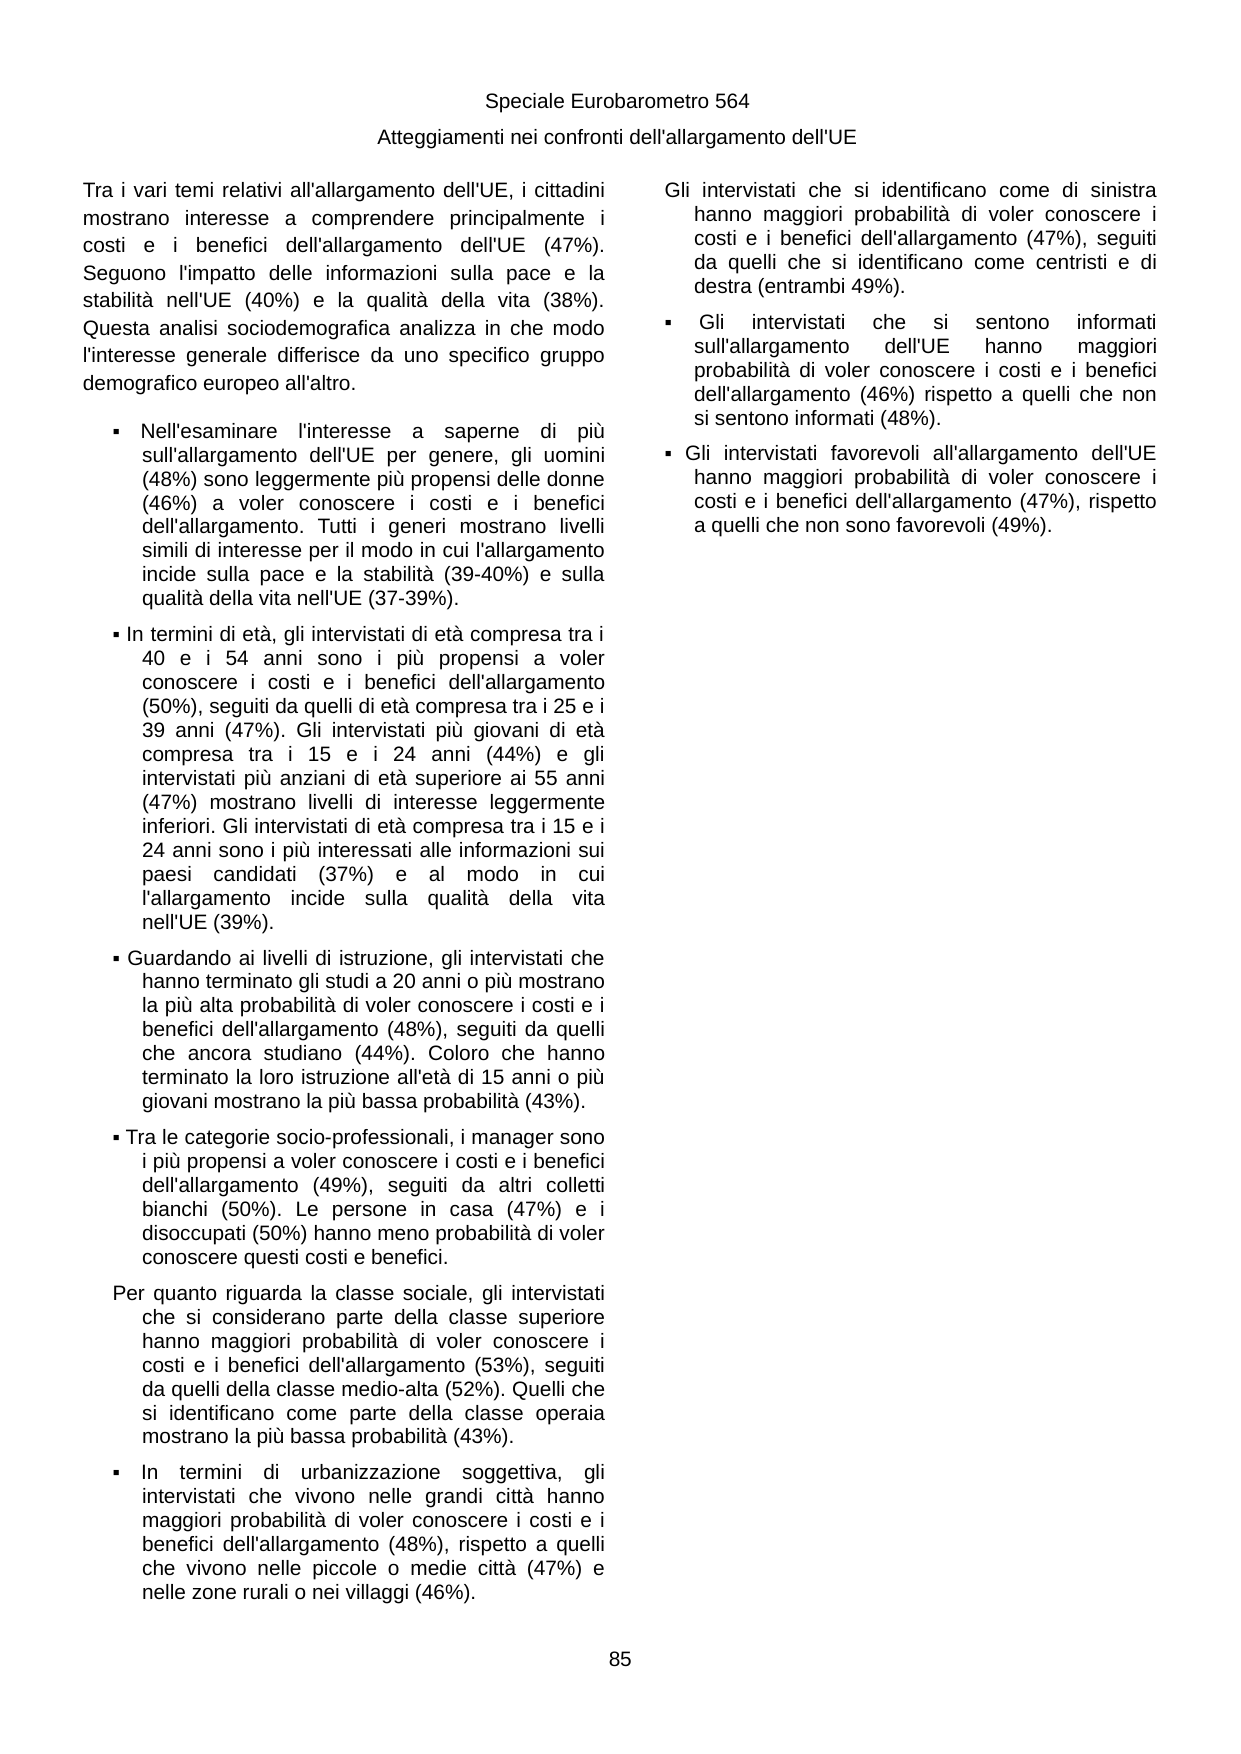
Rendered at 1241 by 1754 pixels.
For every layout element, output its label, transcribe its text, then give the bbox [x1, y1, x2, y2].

text Tra i vari temi relativi all'allargamento dell'UE, i cittadini mostrano interesse a comprendere principalmente i costi e i benefici dell'allargamento dell'UE (47%). Seguono l'impatto delle informazioni sulla pace e la stabilità nell'UE (40%) e la qualità della vita (38%). Questa analisi sociodemografica analizza in che modo l'interesse generale differisce da uno specifico gruppo demografico europeo all'altro. [83, 178, 605, 394]
text ▪ Gli intervistati che si sentono informati sull'allargamento dell'UE hanno maggiori probabilità di voler conoscere i costi e i benefici dell'allargamento (46%) rispetto a quelli che non si sentono informati (48%). [664, 309, 1157, 429]
text ▪ In termini di urbanizzazione soggettiva, gli intervistati che vivono nelle grandi città hanno maggiori probabilità di voler conoscere i costi e i benefici dell'allargamento (48%), rispetto a quelli che vivono nelle piccole o medie città (47%) e nelle zone rurali o nei villaggi (46%). [112, 1460, 605, 1604]
text ▪ Nell'esaminare l'interesse a saperne di più sull'allargamento dell'UE per genere, gli uomini (48%) sono leggermente più propensi delle donne (46%) a voler conoscere i costi e i benefici dell'allargamento. Tutti i generi mostrano livelli simili di interesse per il modo in cui l'allargamento incide sulla pace e la stabilità (39-40%) e sulla qualità della vita nell'UE (37-39%). [112, 418, 605, 610]
text ▪ In termini di età, gli intervistati di età compresa tra i 40 e i 54 anni sono i più propensi a voler conoscere i costi e i benefici dell'allargamento (50%), seguiti da quelli di età compresa tra i 25 e i 39 anni (47%). Gli intervistati più giovani di età compresa tra i 15 e i 24 anni (44%) e gli intervistati più anziani di età superiore ai 55 anni (47%) mostrano livelli di interesse leggermente inferiori. Gli intervistati di età compresa tra i 15 e i 24 anni sono i più interessati alle informazioni sui paesi candidati (37%) e al modo in cui l'allargamento incide sulla qualità della vita nell'UE (39%). [112, 622, 605, 933]
text ▪ Gli intervistati favorevoli all'allargamento dell'UE hanno maggiori probabilità di voler conoscere i costi e i benefici dell'allargamento (47%), rispetto a quelli che non sono favorevoli (49%). [664, 441, 1157, 537]
text ▪ Guardando ai livelli di istruzione, gli intervistati che hanno terminato gli studi a 20 anni o più mostrano la più alta probabilità di voler conoscere i costi e i benefici dell'allargamento (48%), seguiti da quelli che ancora studiano (44%). Coloro che hanno terminato la loro istruzione all'età di 15 anni o più giovani mostrano la più bassa probabilità (43%). [112, 945, 605, 1113]
text Per quanto riguarda la classe sociale, gli intervistati che si considerano parte della classe superiore hanno maggiori probabilità di voler conoscere i costi e i benefici dell'allargamento (53%), seguiti da quelli della classe medio-alta (52%). Quelli che si identificano come parte della classe operaia mostrano la più bassa probabilità (43%). [112, 1281, 605, 1448]
text ▪ Tra le categorie socio-professionali, i manager sono i più propensi a voler conoscere i costi e i benefici dell'allargamento (49%), seguiti da altri colletti bianchi (50%). Le persone in casa (47%) e i disoccupati (50%) hanno meno probabilità di voler conoscere questi costi e benefici. [112, 1125, 605, 1269]
text Gli intervistati che si identificano come di sinistra hanno maggiori probabilità di voler conoscere i costi e i benefici dell'allargamento (47%), seguiti da quelli che si identificano come centristi e di destra (entrambi 49%). [664, 178, 1157, 298]
